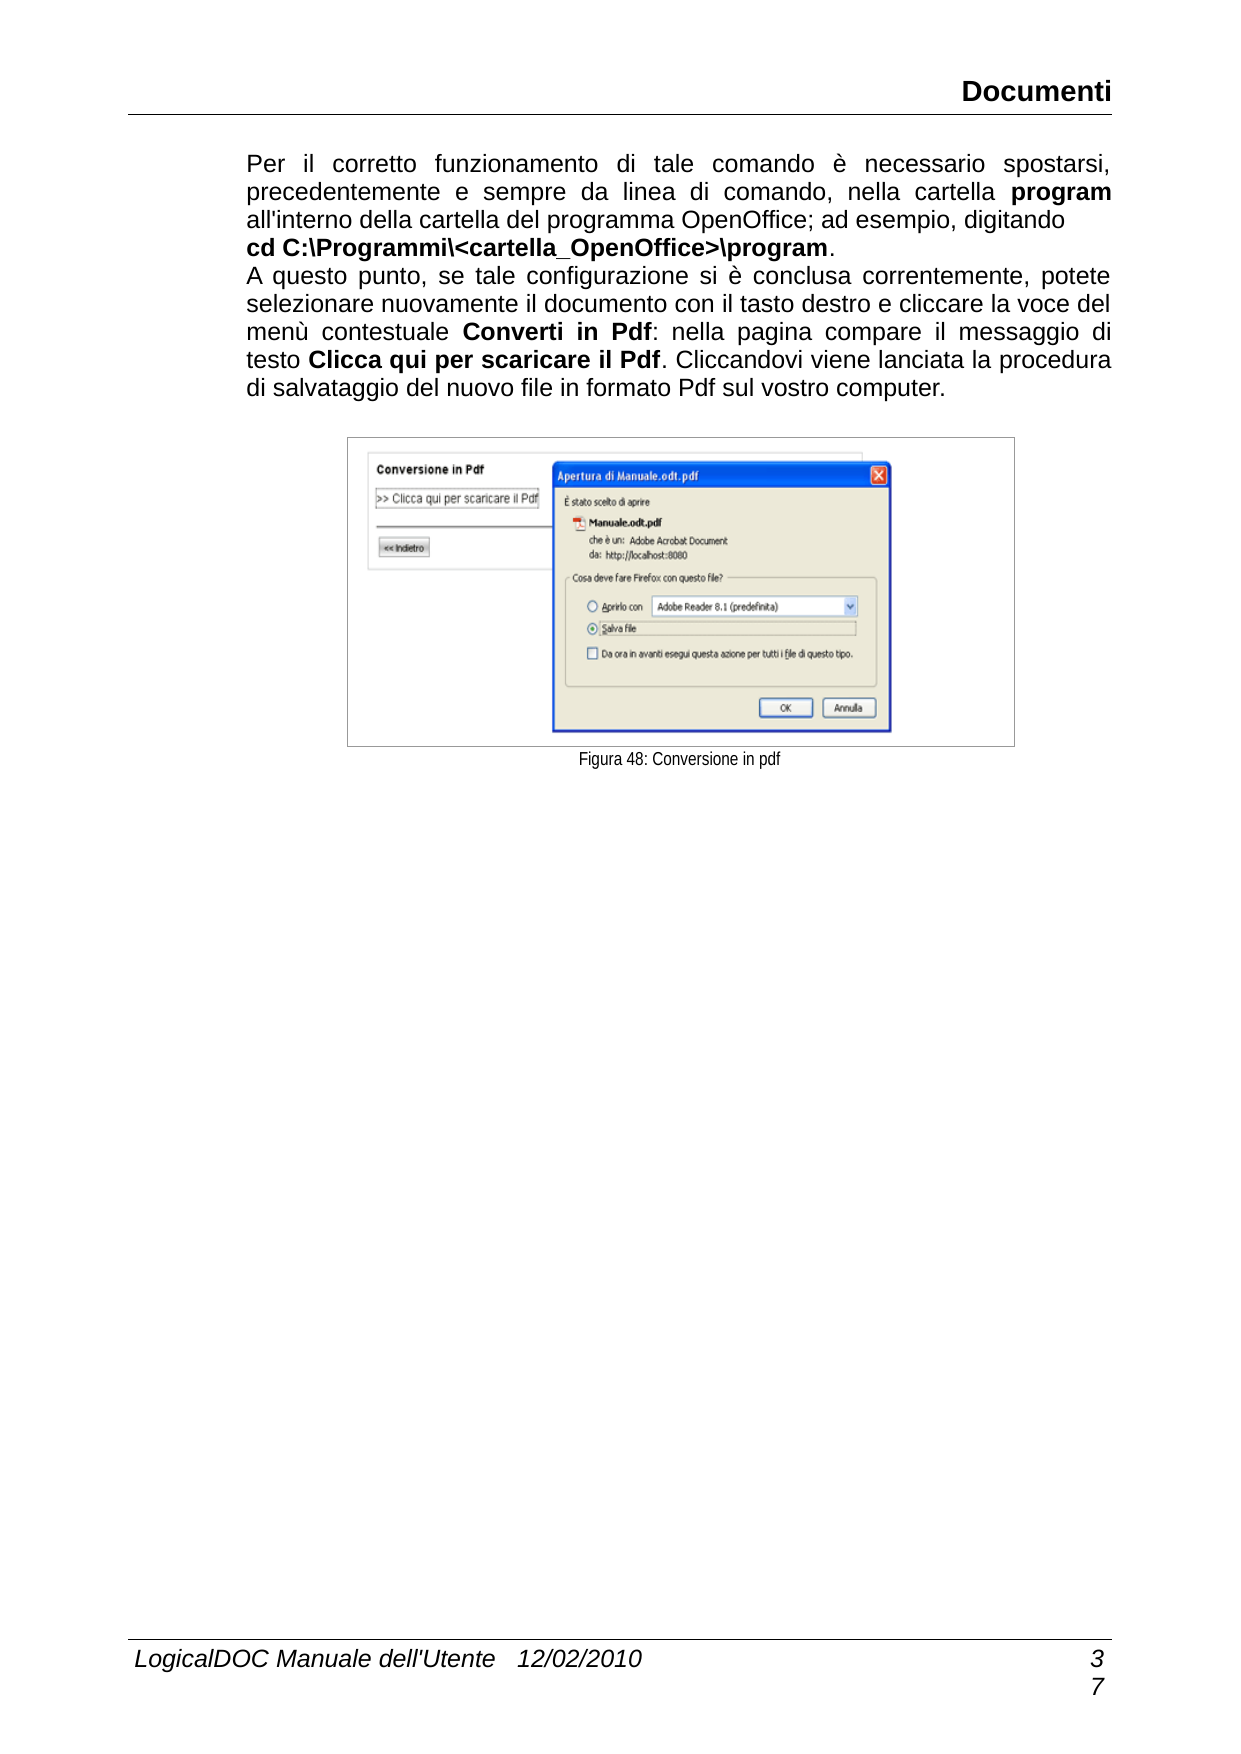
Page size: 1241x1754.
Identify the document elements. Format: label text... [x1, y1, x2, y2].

text Figura 48: Conversione in pdf [347, 747, 1012, 769]
text Per il corretto funzionamento di tale comando è necessario spostarsi, precedentemente e sempre da linea di comando, nella cartella program all'interno della cartella del programma OpenOffice; ad esempio, digitando [246, 150, 1112, 234]
text A questo punto, se tale configurazione si è conclusa correntemente, potete selezionare nuovamente il documento con il tasto destro e cliccare la voce del menù contestuale Converti in Pdf: nella pagina compare il messaggio di testo Clicca qui per scaricare il Pdf. Cliccandovi viene lanciata la procedura di salvataggio del nuovo file in formato Pdf sul vostro computer. [246, 262, 1112, 401]
text cd C:\Programmi\<cartella_OpenOffice>\program. [246, 234, 1112, 262]
